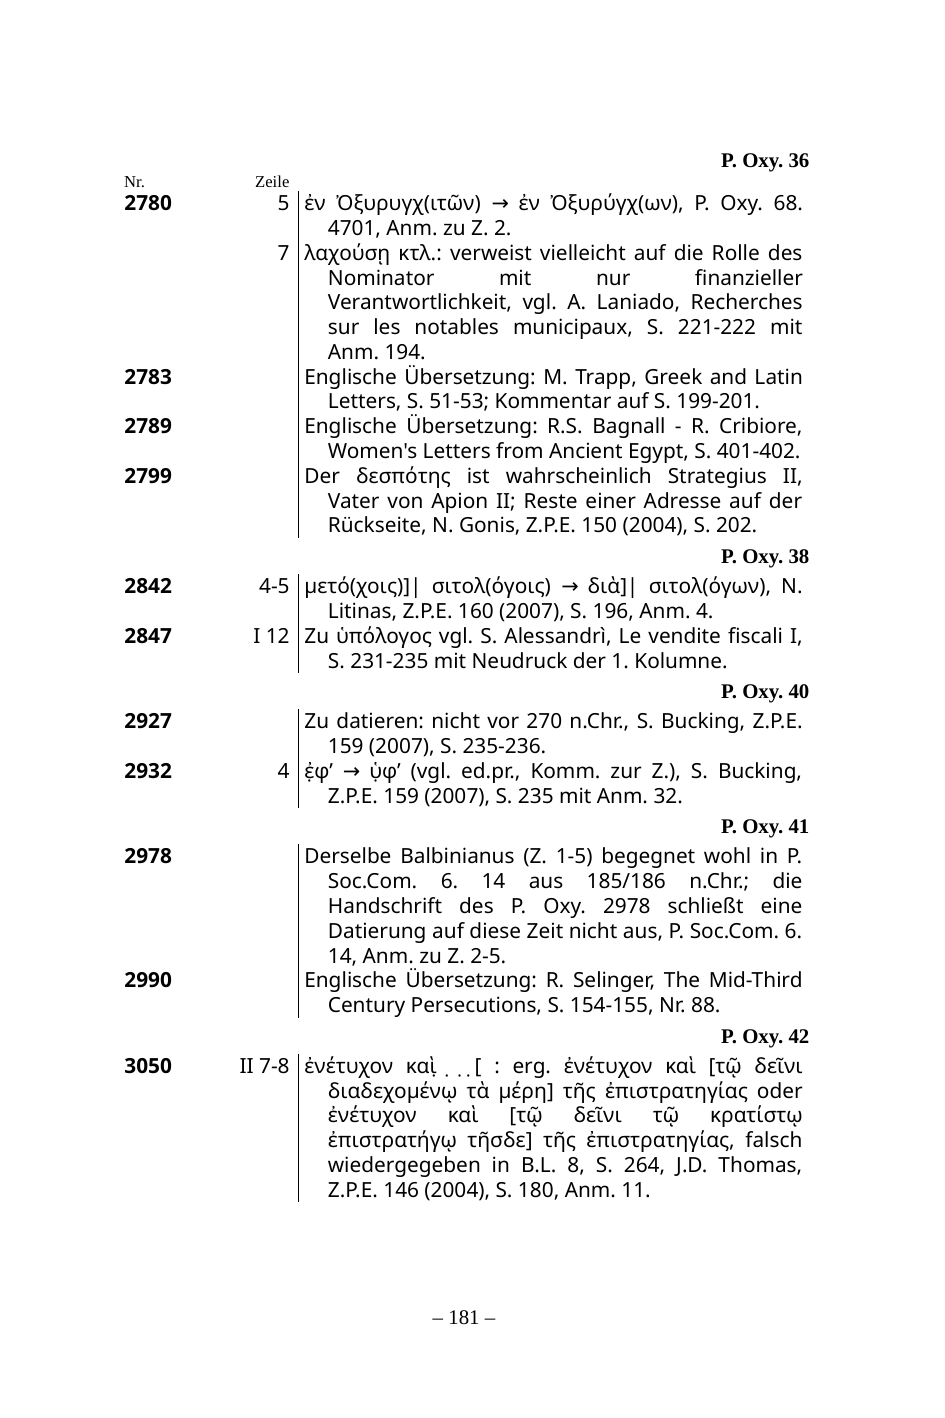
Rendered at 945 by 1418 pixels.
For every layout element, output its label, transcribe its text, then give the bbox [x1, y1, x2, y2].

table_cell Englische Übersetzung: R. Selinger, The Mid-Third Century Persecutions, S. 154-155, Nr. 88. [299, 968, 809, 1018]
subtitle P. Oxy. 38 [118, 544, 809, 568]
table_cell Englische Übersetzung: R.S. Bagnall - R. Cribiore, Women's Letters from Ancient Egypt, S. 401-402. [299, 414, 809, 463]
table_cell 2799 [118, 464, 298, 538]
subtitle P. Oxy. 42 [118, 1023, 809, 1048]
subtitle P. Oxy. 41 [118, 814, 809, 838]
table_cell 2780 [118, 191, 207, 240]
table_header μετό(χοις)]| σιτολ(όγοις) → διὰ]| σιτολ(όγων), N. Litinas, Z.P.E. 160 (2007), S. 196, Anm. 4. [299, 574, 809, 623]
table_header II 7-8 [207, 1054, 298, 1202]
table_cell 7 [207, 240, 298, 364]
table_cell 2789 [118, 414, 298, 463]
table_cell Der δεσπότης ist wahrscheinlich Strategius II, Vater von Apion II; Reste einer Adresse auf der Rückseite, N. Gonis, Z.P.E. 150 (2004), S. 202. [299, 464, 809, 538]
table_header 4-5 [207, 574, 298, 623]
table_cell 2783 [118, 364, 298, 414]
table_header ἐνέτυχον καὶ̣ ̣ ̣ ̣[ : erg. ἐνέτυχον καὶ [τῷ δεῖνι διαδεχομένῳ τὰ μέρη] τῆς ἐπιστρατηγίας oder ἐνέτυχον καὶ [τῷ δεῖνι τῷ κρατίστῳ ἐπιστρατήγῳ τῆσδε] τῆς ἐπιστρατηγίας, falsch wiedergegeben in B.L. 8, S. 264, J.D. Thomas, Z.P.E. 146 (2004), S. 180, Anm. 11. [299, 1054, 809, 1202]
table_cell ἐν Ὀξυρυγχ(ιτῶν) → ἐν Ὀξυρύγχ(ων), P. Oxy. 68. 4701, Anm. zu Z. 2. [299, 191, 809, 240]
table_cell Englische Übersetzung: M. Trapp, Greek and Latin Letters, S. 51-53; Kommentar auf S. 199-201. [299, 364, 809, 414]
table_cell [118, 240, 207, 364]
table_header 3050 [118, 1054, 207, 1202]
table_header Derselbe Balbinianus (Z. 1-5) begegnet wohl in P. Soc.Com. 6. 14 aus 185/186 n.Chr.; die Handschrift des P. Oxy. 2978 schließt eine Datierung auf diese Zeit nicht aus, P. Soc.Com. 6. 14, Anm. zu Z. 2-5. [299, 844, 809, 968]
table_cell 5 [207, 191, 298, 240]
table_cell I 12 [207, 624, 298, 673]
table_cell 4 [207, 759, 298, 808]
table_cell 2932 [118, 759, 207, 808]
subtitle P. Oxy. 40 [118, 679, 809, 703]
table_cell 2847 [118, 624, 207, 673]
table_cell 2990 [118, 968, 298, 1018]
table_header 2842 [118, 574, 207, 623]
table_cell Zu ὑπόλογος vgl. S. Alessandrì, Le vendite fiscali I, S. 231-235 mit Neudruck der 1. Kolumne. [299, 624, 809, 673]
table_header Zu datieren: nicht vor 270 n.Chr., S. Bucking, Z.P.E. 159 (2007), S. 235-236. [299, 709, 809, 758]
table_cell ἐ̣φ’ → ὑ̣φ’ (vgl. ed.pr., Komm. zur Z.), S. Bucking, Z.P.E. 159 (2007), S. 235 mit Anm. 32. [299, 759, 809, 808]
table_cell λαχούσῃ κτλ.: verweist vielleicht auf die Rolle des Nominator mit nur finanzieller Verantwortlichkeit, vgl. A. Laniado, Recherches sur les notables municipaux, S. 221-222 mit Anm. 194. [299, 240, 809, 364]
table_header 2978 [118, 844, 298, 968]
table_header 2927 [118, 709, 298, 758]
